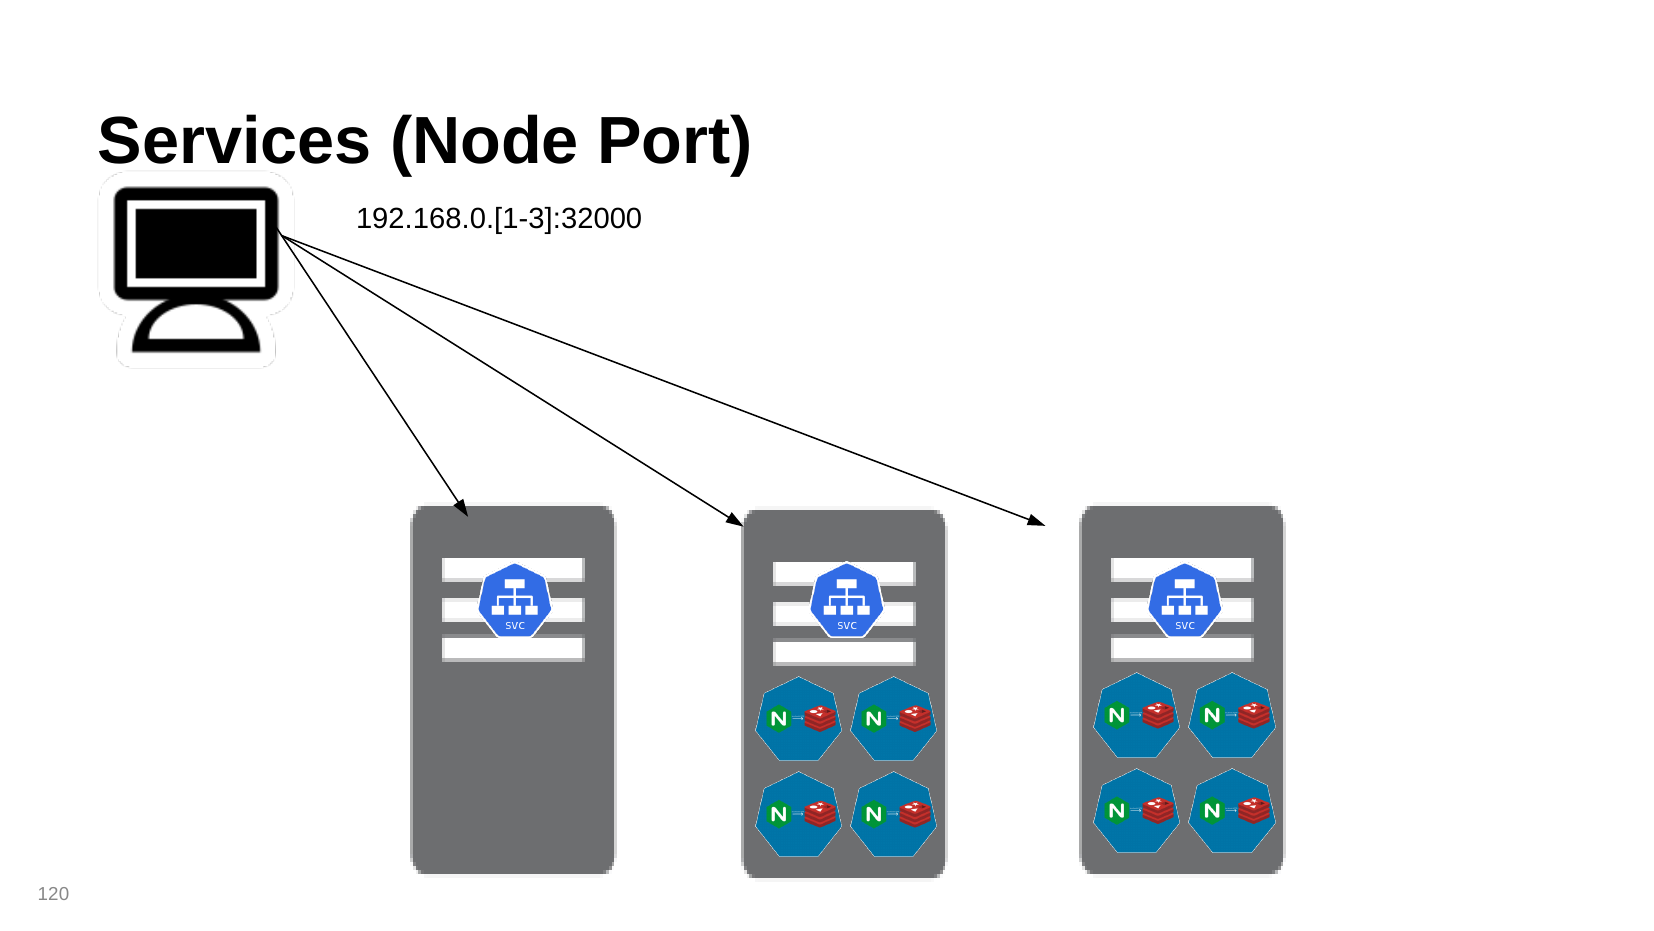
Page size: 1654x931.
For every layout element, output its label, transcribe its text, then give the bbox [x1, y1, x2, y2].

picture [340, 450, 1360, 931]
slide_number [22, 867, 95, 918]
picture [93, 166, 300, 374]
title Services (Node Port) [82, 37, 1571, 193]
picture [292, 248, 300, 260]
text_box 192.168.0.[1-3]:32000 [251, 191, 748, 248]
